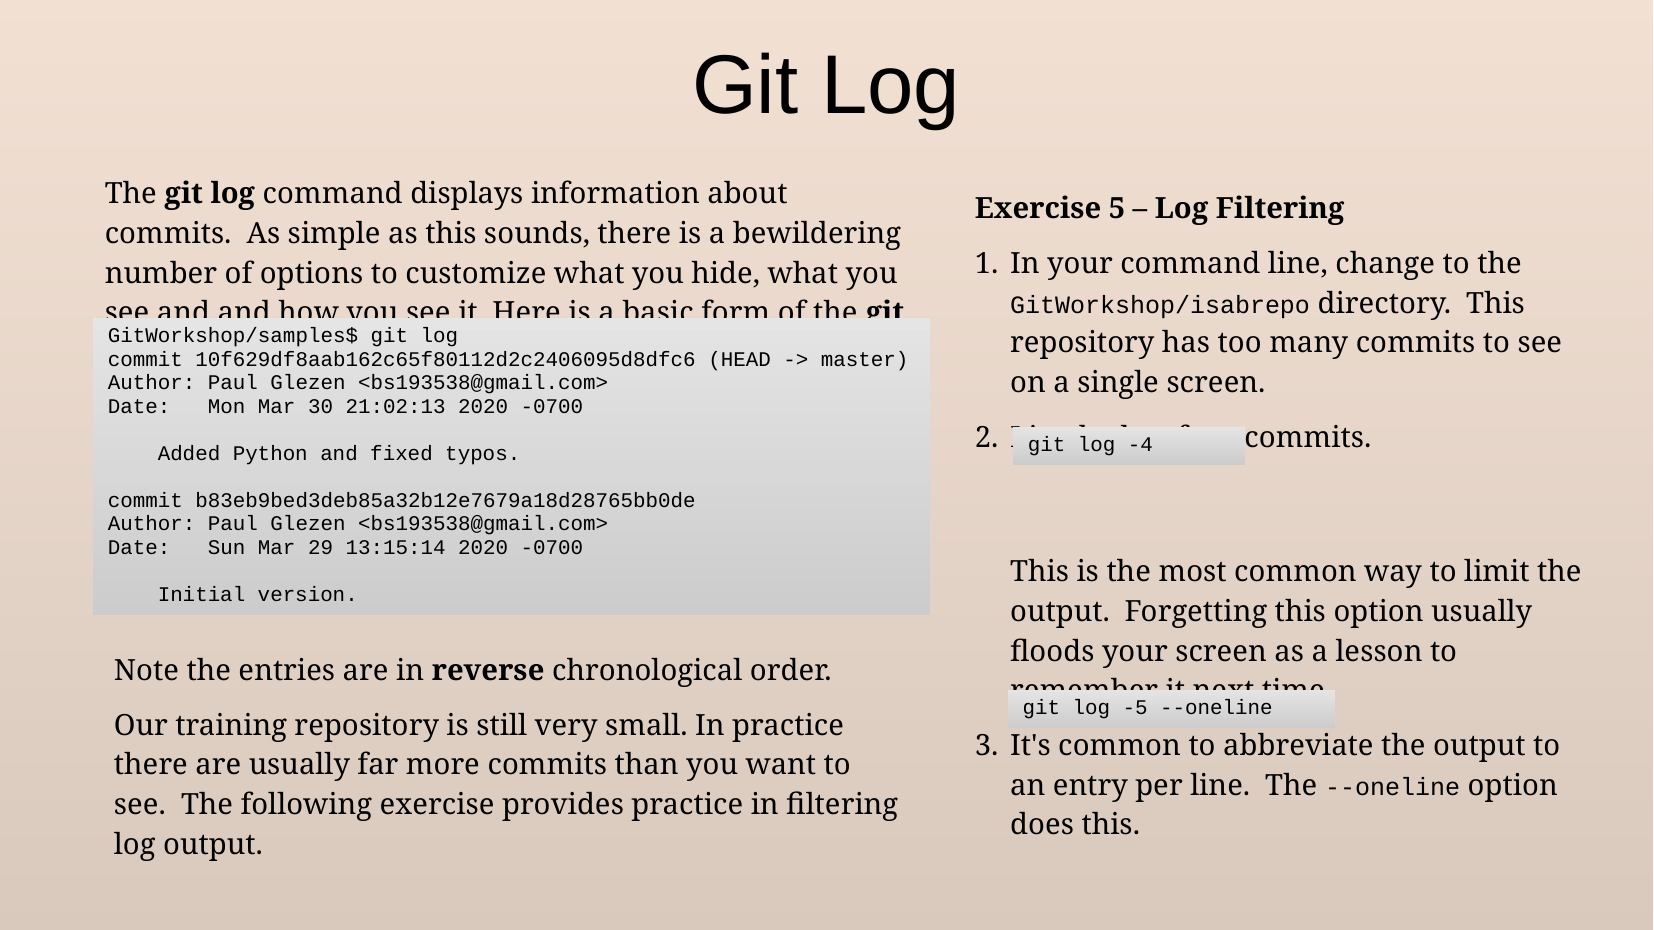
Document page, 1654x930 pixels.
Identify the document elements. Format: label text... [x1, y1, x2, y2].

text_box [357, 312, 364, 318]
text_box [240, 312, 247, 318]
text_box GitWorkshop/samples$ git log commit 10f629df8aab162c65f80112d2c2406095d8dfc6 (HEAD -> master) Author: Paul Glezen <bs193538@gmail.com> Date: Mon Mar 30 21:02:13 2020 -0700 Added Python and fixed typos. commit b83eb9bed3deb85a32b12e7679a18d28765bb0de Author: Paul Glezen <bs193538@gmail.com> Date: Sun Mar 29 13:15:14 2020 -0700 Initial version. [93, 318, 931, 616]
text_box [413, 312, 421, 318]
title Git Log [82, 19, 1571, 151]
text_box [663, 312, 672, 318]
text_box [333, 312, 352, 318]
text_box [638, 312, 651, 318]
text_box [169, 312, 176, 318]
text_box [611, 312, 625, 318]
text_box [366, 312, 374, 318]
text_box [267, 312, 281, 318]
text_box [519, 312, 534, 318]
text_box Note the entries are in reverse chronological order. Our training repository is still very small. In practice there are usually far more commits than you want to see. The following exercise provides practice in filtering log output. [99, 641, 916, 804]
text_box [284, 312, 291, 318]
text_box [584, 312, 609, 318]
text_box [574, 312, 586, 318]
text_box git log -4 [1013, 426, 1246, 466]
text_box [537, 312, 547, 318]
text_box [473, 312, 496, 318]
text_box git log -5 --oneline [1007, 690, 1336, 729]
text_box [300, 312, 308, 318]
text_box [653, 312, 665, 318]
text_box [385, 312, 392, 318]
text_box [111, 312, 119, 318]
text_box [45, 150, 676, 541]
text_box [121, 312, 135, 318]
text_box [438, 312, 461, 318]
text_box [137, 312, 167, 318]
text_box [207, 312, 228, 318]
text_box [311, 312, 318, 318]
text_box [230, 312, 237, 318]
text_box [256, 312, 264, 318]
text_box The git log command displays information about commits. As simple as this sounds, there is a bewildering number of options to customize what you hide, what you see and and how you see it. Here is a basic form of the git log command. [90, 165, 931, 312]
text_box [628, 312, 635, 318]
text_box [499, 312, 508, 318]
text_box [394, 312, 415, 318]
text_box [423, 312, 436, 318]
text_box [179, 312, 186, 318]
text_box [549, 312, 571, 318]
text_box [196, 312, 204, 318]
text_box Exercise 5 – Log Filtering In your command line, change to the GitWorkshop/isabrepo directory. This repository has too many commits to see on a single screen. List the last four commits. This is the most common way to limit the output. Forgetting this option usually floods your screen as a lesson to remember it next time. It's common to abbreviate the output to an entry per line. The --oneline option does this. [960, 180, 1606, 684]
